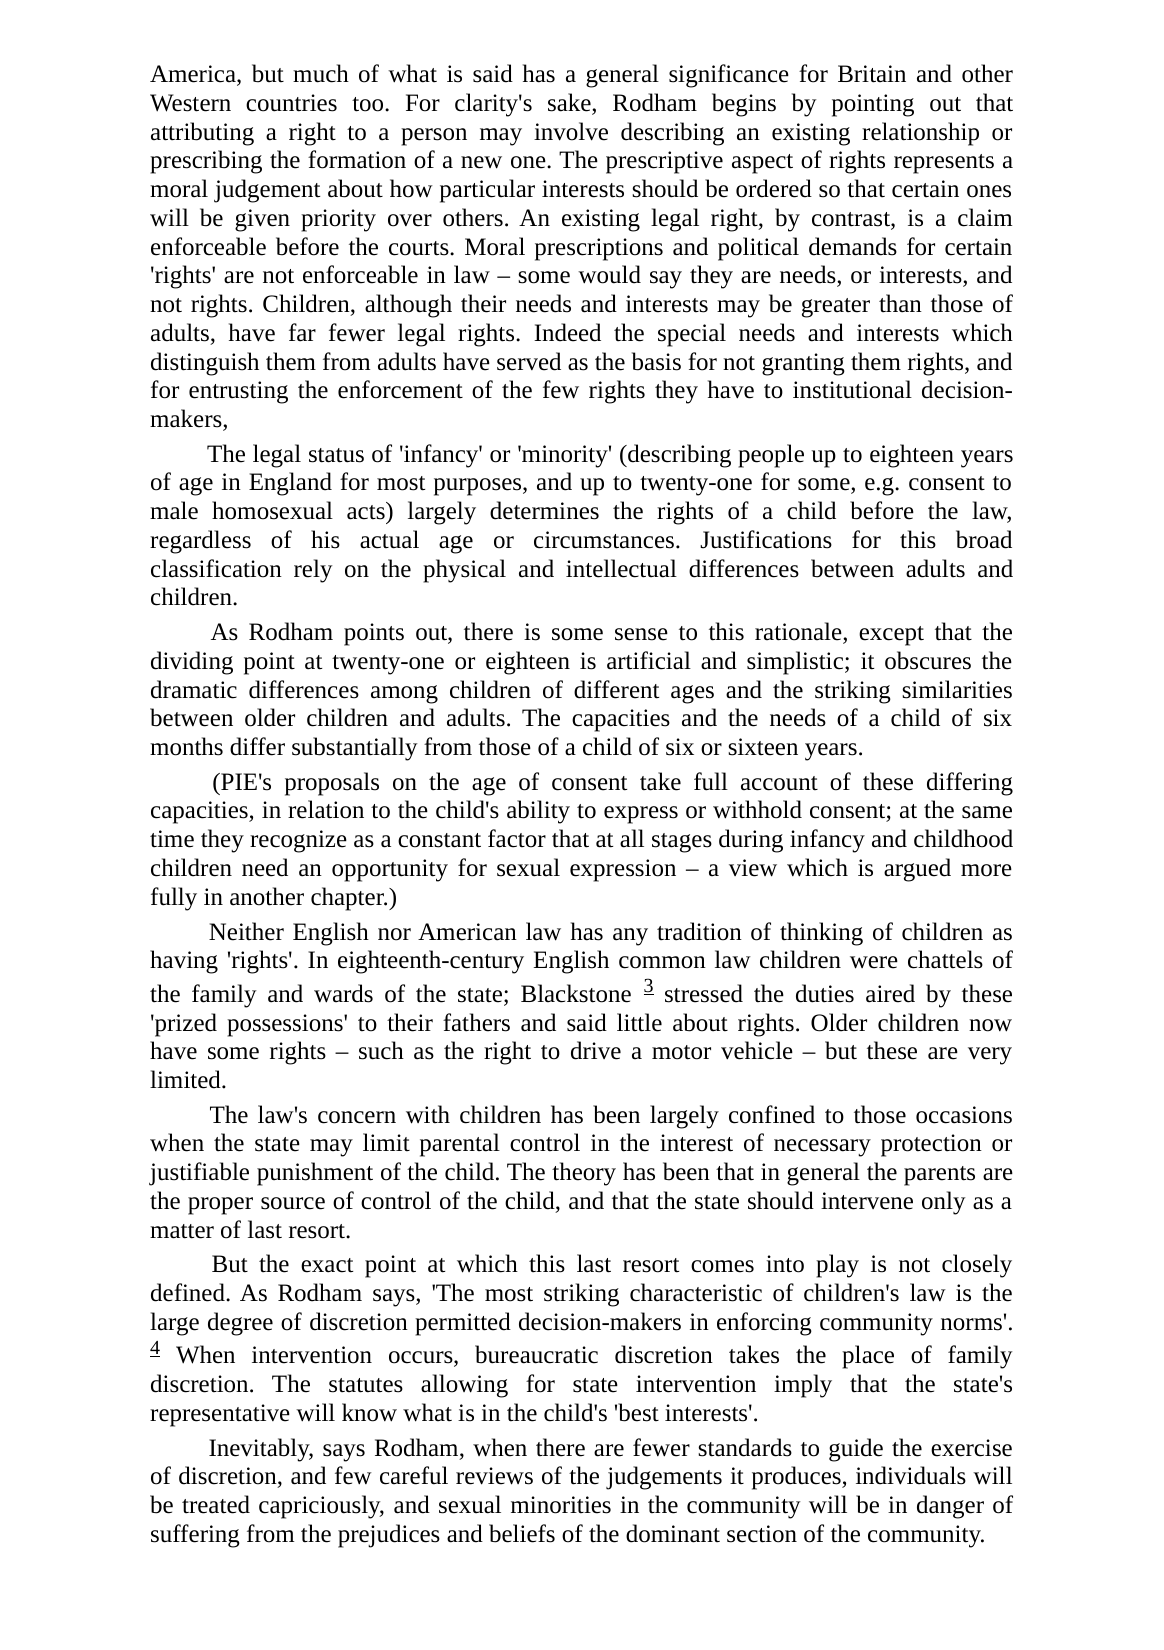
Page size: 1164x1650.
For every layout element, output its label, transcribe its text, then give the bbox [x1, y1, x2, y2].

text The legal status of 'infancy' or 'minority' (describing people up to eighteen years of age in England for most purposes, and up to twenty-one for some, e.g. consent to male homosexual acts) largely determines the rights of a child before the law, regardless of his actual age or circumstances. Justifications for this broad classification rely on the physical and intellectual differences between adults and children. [150, 439, 1014, 611]
text America, but much of what is said has a general significance for Britain and other Western countries too. For clarity's sake, Rodham begins by pointing out that attributing a right to a person may involve describing an existing relationship or prescribing the formation of a new one. The prescriptive aspect of rights represents a moral judgement about how particular interests should be ordered so that certain ones will be given priority over others. An existing legal right, by contrast, is a claim enforceable before the courts. Moral prescriptions and political demands for certain 'rights' are not enforceable in law – some would say they are needs, or interests, and not rights. Children, although their needs and interests may be greater than those of adults, have far fewer legal rights. Indeed the special needs and interests which distinguish them from adults have served as the basis for not granting them rights, and for entrusting the enforcement of the few rights they have to institutional decision-makers, [150, 59, 1014, 433]
text But the exact point at which this last resort comes into play is not closely defined. As Rodham says, 'The most striking characteristic of children's law is the large degree of discretion permitted decision-makers in enforcing community norms'. 4 When intervention occurs, bureaucratic discretion takes the place of family discretion. The statutes allowing for state intervention imply that the state's representative will know what is in the child's 'best interests'. [150, 1249, 1014, 1427]
text (PIE's proposals on the age of consent take full account of these differing capacities, in relation to the child's ability to express or withhold consent; at the same time they recognize as a constant factor that at all stages during infancy and childhood children need an opportunity for sexual expression – a view which is argued more fully in another chapter.) [150, 767, 1014, 911]
text Neither English nor American law has any tradition of thinking of children as having 'rights'. In eighteenth-century English common law children were chattels of the family and wards of the state; Blackstone 3 stressed the duties aired by these 'prized possessions' to their fathers and said little about rights. Older children now have some rights – such as the right to drive a motor vehicle – but these are very limited. [150, 917, 1014, 1094]
text Inevitably, says Rodham, when there are fewer standards to guide the exercise of discretion, and few careful reviews of the judgements it produces, individuals will be treated capriciously, and sexual minorities in the community will be in danger of suffering from the prejudices and beliefs of the dominant section of the community. [150, 1433, 1014, 1548]
text The law's concern with children has been largely confined to those occasions when the state may limit parental control in the interest of necessary protection or justifiable punishment of the child. The theory has been that in general the parents are the proper source of control of the child, and that the state should intervene only as a matter of last resort. [150, 1100, 1014, 1243]
text As Rodham points out, there is some sense to this rationale, except that the dividing point at twenty-one or eighteen is artificial and simplistic; it obscures the dramatic differences among children of different ages and the striking similarities between older children and adults. The capacities and the needs of a child of six months differ substantially from those of a child of six or sixteen years. [150, 617, 1014, 761]
